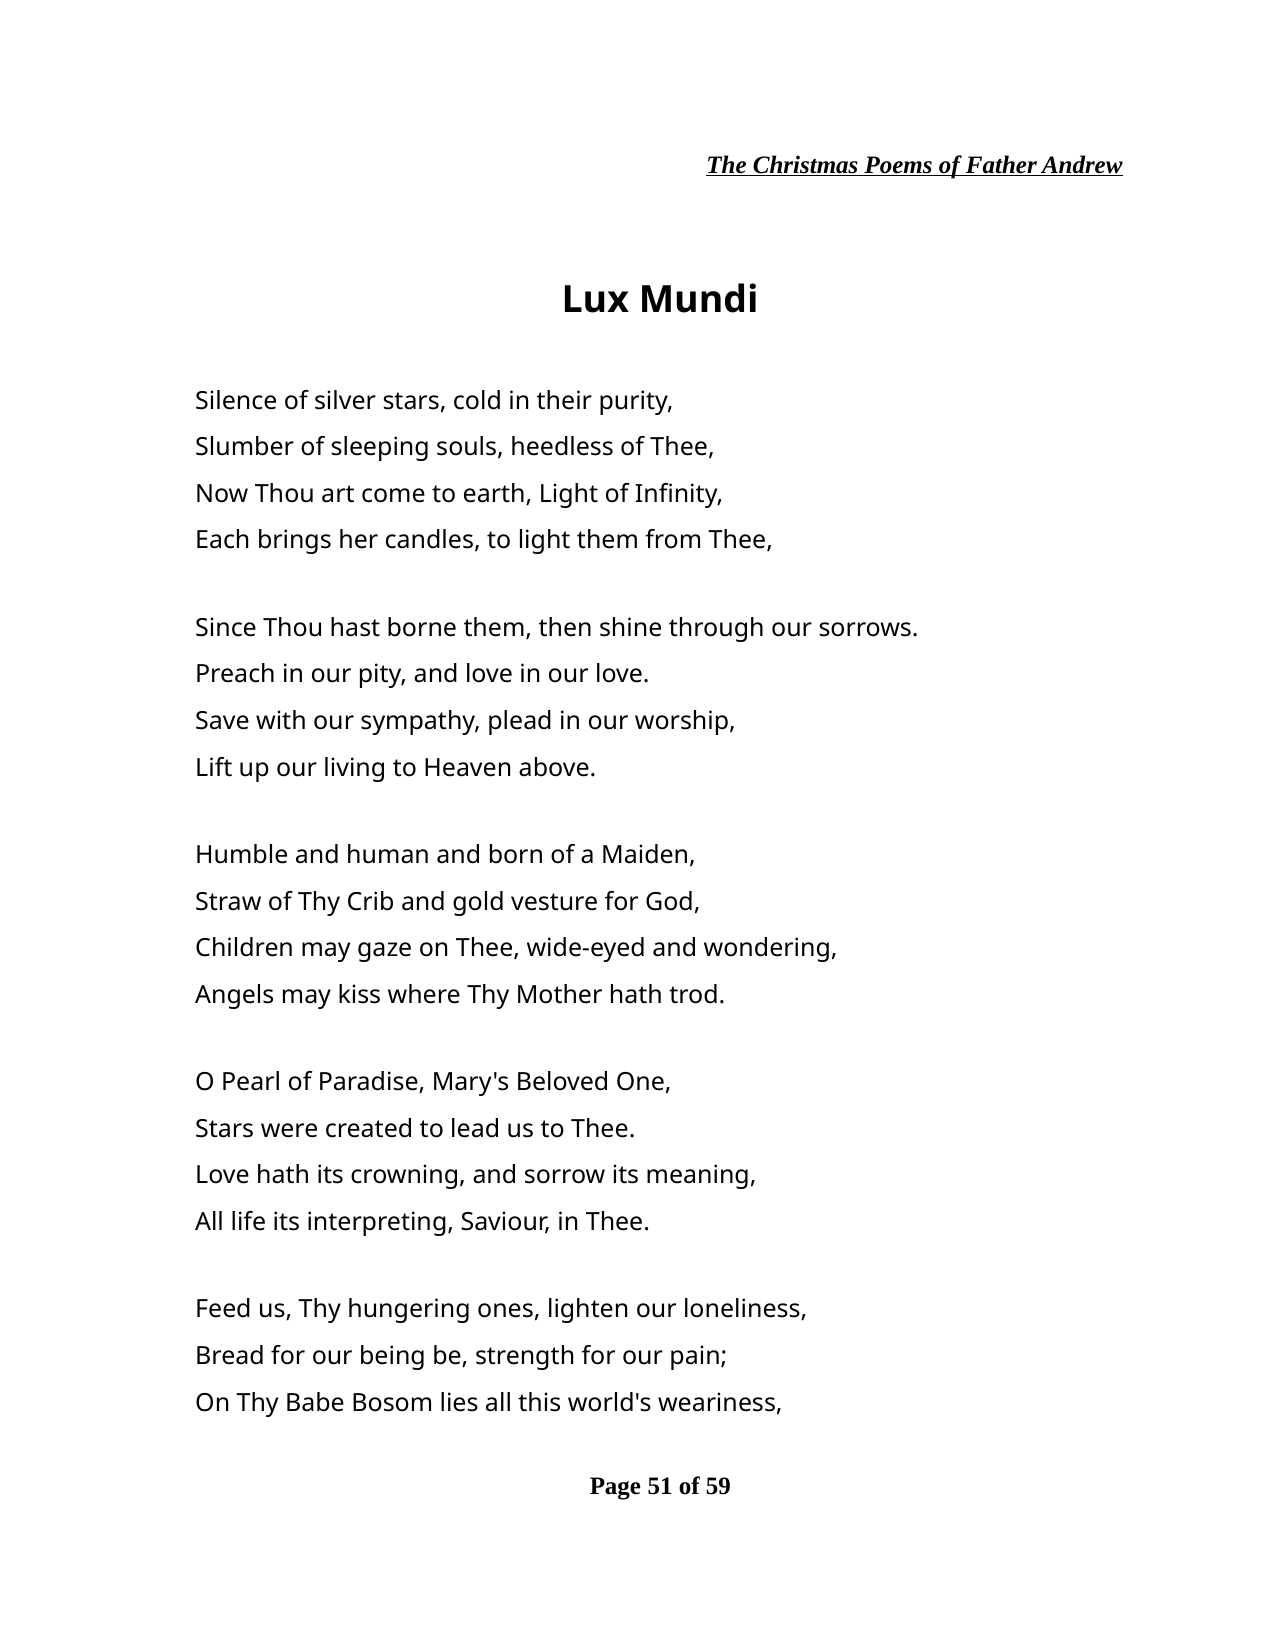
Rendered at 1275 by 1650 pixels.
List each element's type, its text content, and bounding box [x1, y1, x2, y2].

text Angels may kiss where Thy Mother hath trod. [195, 976, 1125, 1011]
text Silence of silver stars, cold in their purity, [195, 382, 1125, 416]
text Since Thou hast borne them, then shine through our sorrows. [195, 609, 1125, 644]
text Lift up our living to Heaven above. [195, 749, 1125, 783]
text O Pearl of Paradise, Mary's Beloved One, [195, 1064, 1125, 1098]
text Save with our sympathy, plead in our worship, [195, 703, 1125, 737]
text Lux Mundi [195, 272, 1125, 323]
text Humble and human and born of a Maiden, [195, 837, 1125, 871]
text On Thy Babe Bosom lies all this world's weariness, [195, 1384, 1125, 1418]
text Each brings her candles, to light them from Thee, [195, 522, 1125, 556]
text Children may gaze on Thee, wide-eyed and wondering, [195, 930, 1125, 964]
text Now Thou art come to earth, Light of Infinity, [195, 476, 1125, 509]
text Stars were created to lead us to Thee. [195, 1111, 1125, 1144]
text Preach in our pity, and love in our love. [195, 656, 1125, 690]
text Love hath its crowning, and sorrow its meaning, [195, 1157, 1125, 1191]
text Slumber of sleeping souls, heedless of Thee, [195, 429, 1125, 463]
text Feed us, Thy hungering ones, lighten our loneliness, [195, 1291, 1125, 1325]
text Bread for our being be, strength for our pain; [195, 1338, 1125, 1372]
text Straw of Thy Crib and gold vesture for God, [195, 883, 1125, 917]
text All life its interpreting, Saviour, in Thee. [195, 1204, 1125, 1238]
